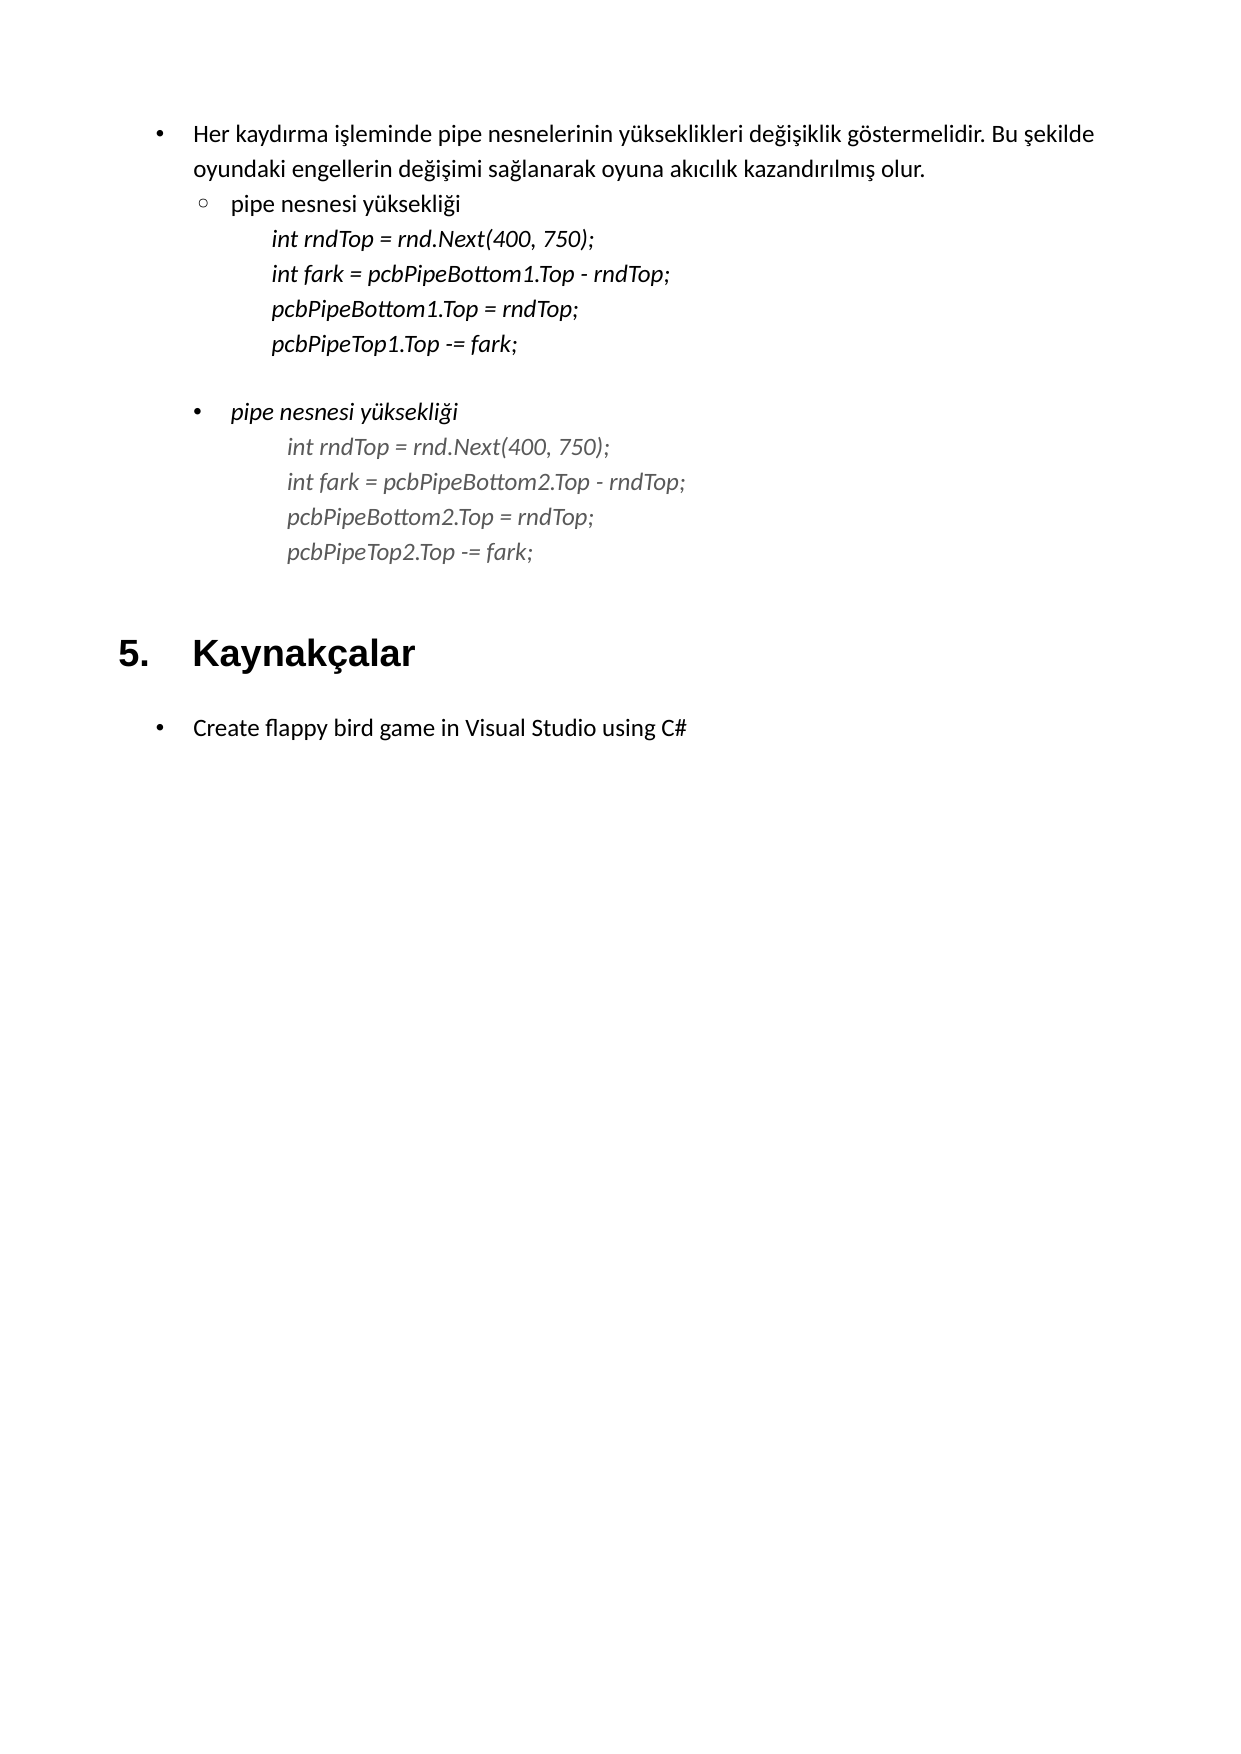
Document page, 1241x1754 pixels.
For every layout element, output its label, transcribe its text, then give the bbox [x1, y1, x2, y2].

text pcbPipeBottom2.Top = rndTop; [287, 501, 1122, 532]
text pcbPipeTop1.Top -= fark; [266, 328, 1122, 359]
text pcbPipeBottom1.Top = rndTop; [266, 293, 1122, 324]
list Her kaydırma işleminde pipe nesnelerinin yükseklikleri değişiklik göstermelidir. Bu şekilde oyundaki engellerin değişimi sağlanarak oyuna akıcılık kazandırılmış olur. [156, 118, 1122, 184]
subtitle Create flappy bird game in Visual Studio using C# [156, 712, 1122, 743]
list pipe nesnesi yüksekliği [193, 188, 1122, 219]
text int fark = pcbPipeBottom2.Top - rndTop; [287, 466, 1122, 497]
text int rndTop = rnd.Next(400, 750); [287, 431, 1122, 462]
text pcbPipeTop2.Top -= fark; [287, 536, 1122, 567]
text int rndTop = rnd.Next(400, 750); [266, 223, 1122, 254]
subtitle Kaynakçalar [118, 631, 1122, 675]
list pipe nesnesi yüksekliği [193, 396, 1122, 427]
text int fark = pcbPipeBottom1.Top - rndTop; [266, 258, 1122, 289]
